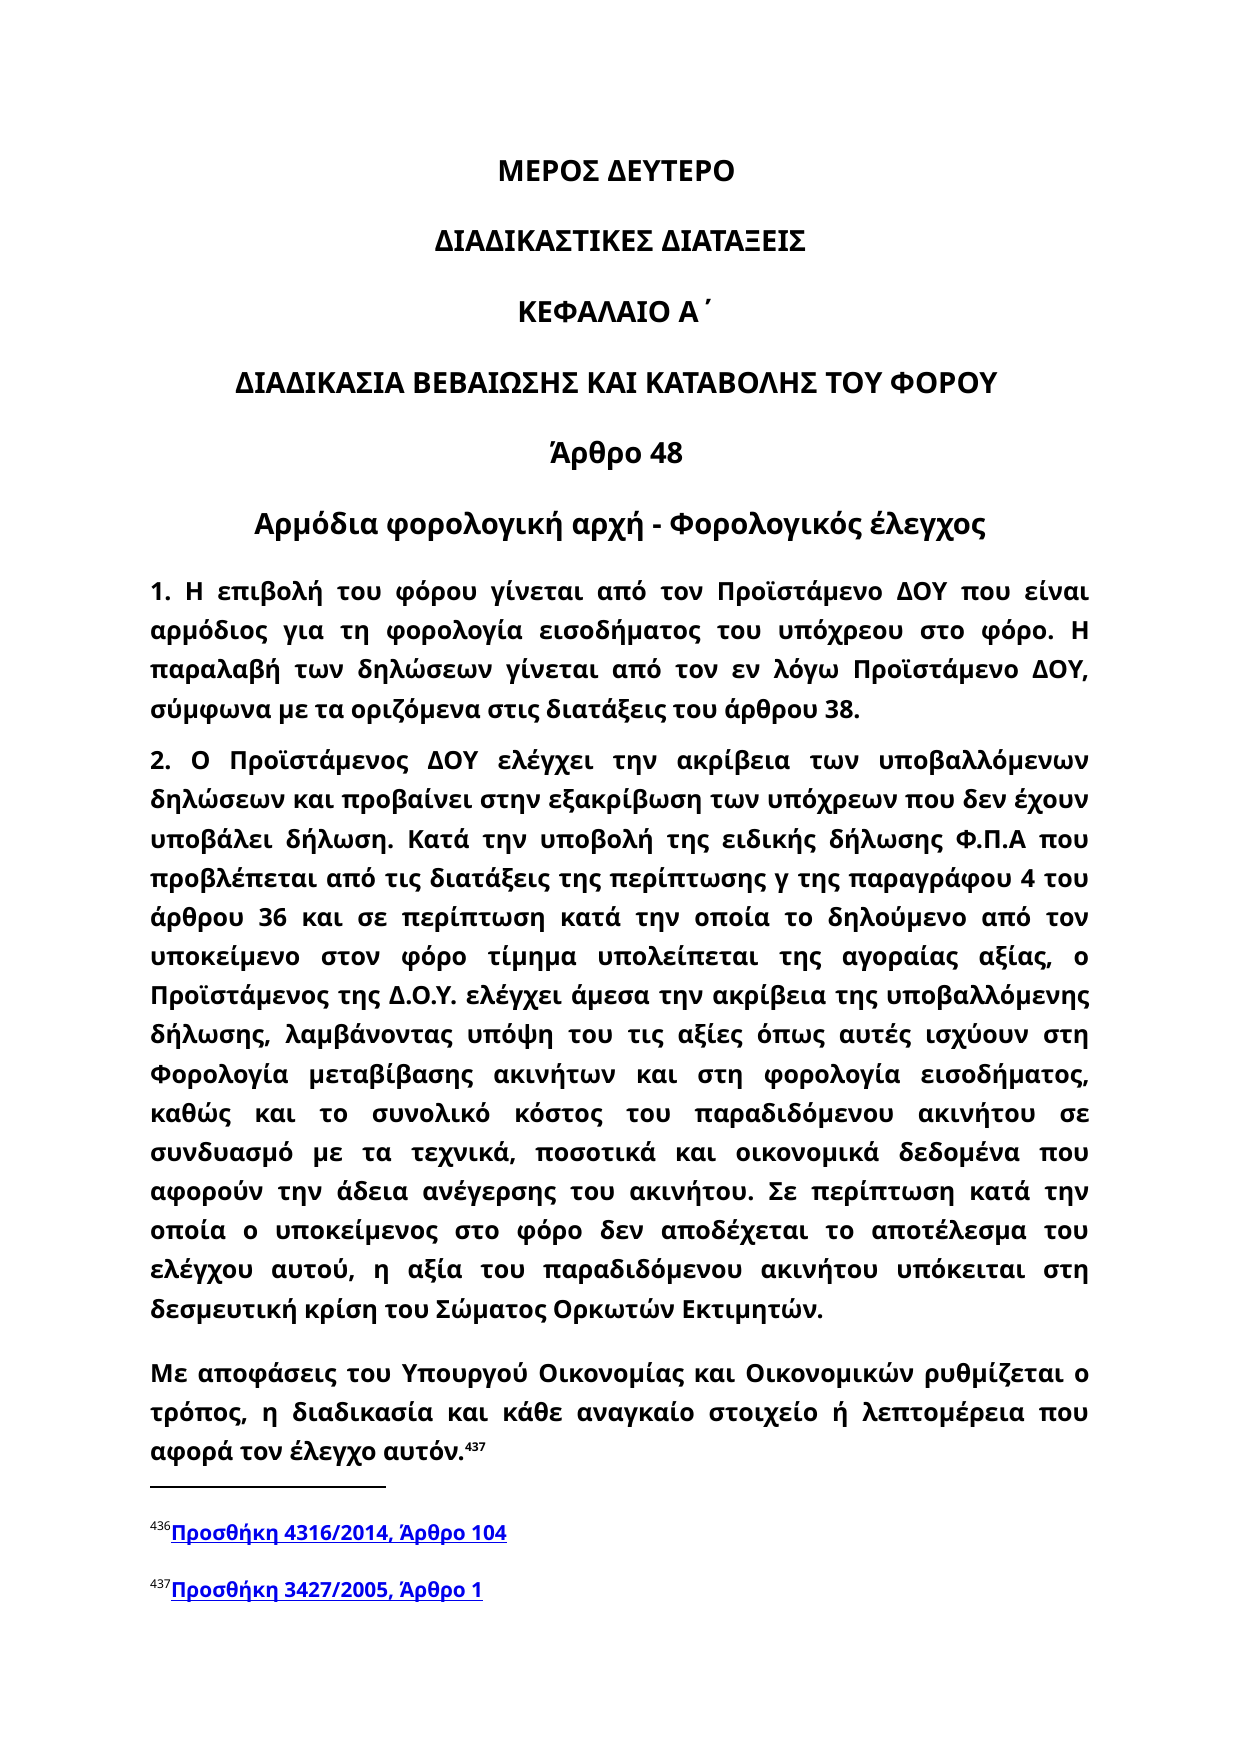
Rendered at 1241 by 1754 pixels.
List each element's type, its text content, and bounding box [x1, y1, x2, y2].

text 1. Η επιβολή του φόρου γίνεται από τον Προϊστάμενο ΔΟΥ που είναι αρμόδιος για τη φορολογία εισοδήματος του υπόχρεου στο φόρο. Η παραλαβή των δηλώσεων γίνεται από τον εν λόγω Προϊστάμενο ΔΟΥ, σύμφωνα με τα οριζόμενα στις διατάξεις του άρθρου 38. [150, 574, 1090, 725]
subtitle ΔΙΑΔΙΚΑΣΙΑ ΒΕΒΑΙΩΣΗΣ ΚΑΙ ΚΑΤΑΒΟΛΗΣ ΤΟΥ ΦΟΡΟΥ [150, 362, 1090, 402]
text Προσθήκη 4316/2014, Άρθρο 104 [150, 1518, 1090, 1546]
text 2. Ο Προϊστάμενος ΔΟΥ ελέγχει την ακρίβεια των υποβαλλόμενων δηλώσεων και προβαίνει στην εξακρίβωση των υπόχρεων που δεν έχουν υποβάλει δήλωση. Κατά την υποβολή της ειδικής δήλωσης Φ.Π.Α που προβλέπεται από τις διατάξεις της περίπτωσης γ της παραγράφου 4 του άρθρου 36 και σε περίπτωση κατά την οποία το δηλούμενο από τον υποκείμενο στον φόρο τίμημα υπολείπεται της αγοραίας αξίας, ο Προϊστάμενος της Δ.Ο.Υ. ελέγχει άμεσα την ακρίβεια της υποβαλλόμενης δήλωσης, λαμβάνοντας υπόψη του τις αξίες όπως αυτές ισχύουν στη Φορολογία μεταβίβασης ακινήτων και στη φορολογία εισοδήματος, καθώς και το συνολικό κόστος του παραδιδόμενου ακινήτου σε συνδυασμό με τα τεχνικά, ποσοτικά και οικονομικά δεδομένα που αφορούν την άδεια ανέγερσης του ακινήτου. Σε περίπτωση κατά την οποία ο υποκείμενος στο φόρο δεν αποδέχεται το αποτέλεσμα του ελέγχου αυτού, η αξία του παραδιδόμενου ακινήτου υπόκειται στη δεσμευτική κρίση του Σώματος Ορκωτών Εκτιμητών. [150, 743, 1090, 1325]
subtitle ΜΕΡΟΣ ΔΕΥΤΕΡΟ [150, 150, 1090, 190]
subtitle Άρθρο 48 [150, 432, 1090, 472]
subtitle ΔΙΑΔΙΚΑΣΤΙΚΕΣ ΔΙΑΤΑΞΕΙΣ [150, 221, 1090, 260]
subtitle ΚΕΦΑΛΑΙΟ Α΄ [150, 291, 1090, 331]
subtitle Αρμόδια φορολογική αρχή - Φορολογικός έλεγχος [150, 503, 1090, 543]
text Με αποφάσεις του Υπουργού Οικονομίας και Οικονομικών ρυθμίζεται ο τρόπος, η διαδικασία και κάθε αναγκαίο στοιχείο ή λεπτομέρεια που αφορά τον έλεγχο αυτόν. [150, 1355, 1090, 1468]
text Προσθήκη 3427/2005, Άρθρο 1 [150, 1576, 1090, 1604]
